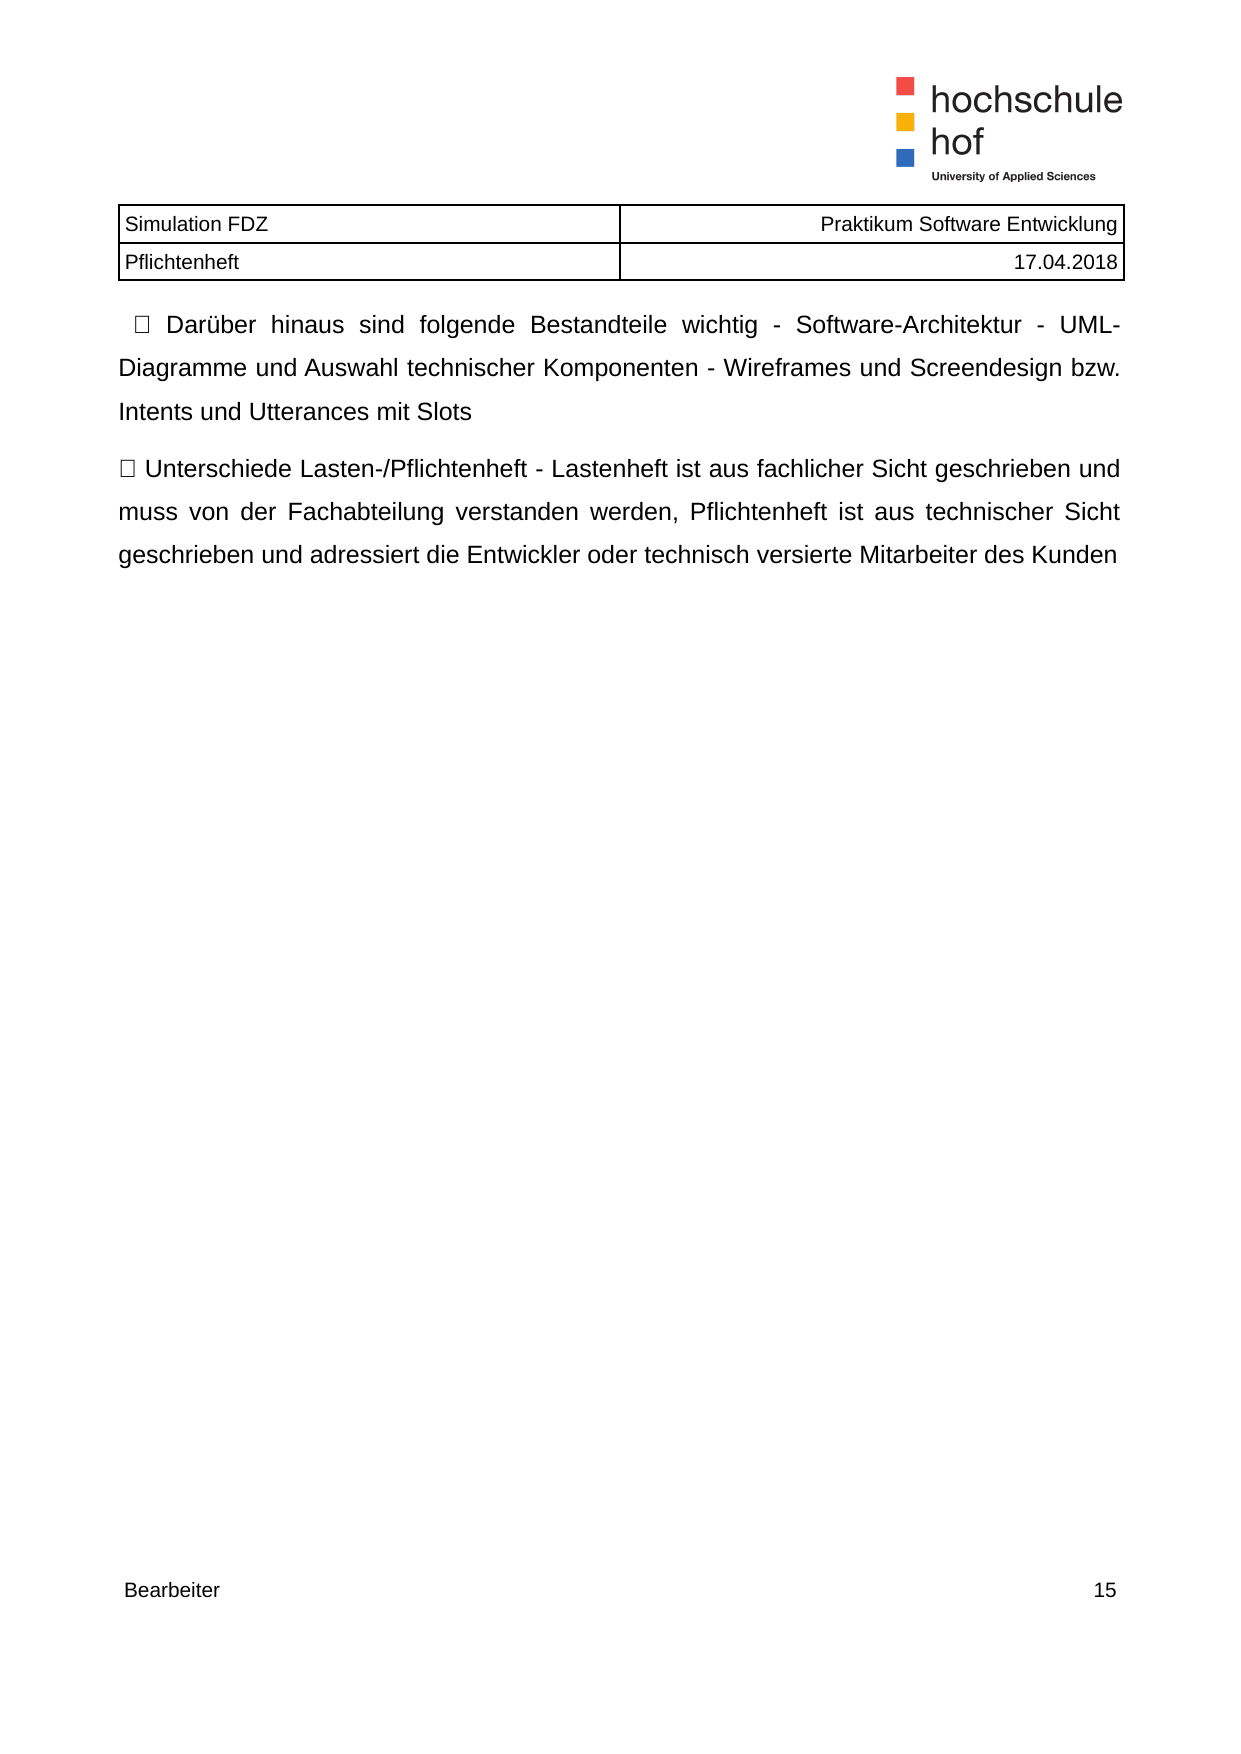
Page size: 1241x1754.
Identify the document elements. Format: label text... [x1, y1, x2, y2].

picture [896, 77, 1122, 182]
text  Darüber hinaus sind folgende Bestandteile wichtig - Software-Architektur - UML-Diagramme und Auswahl technischer Komponenten - Wireframes und Screendesign bzw. Intents und Utterances mit Slots [118, 310, 1122, 425]
text  Unterschiede Lasten-/Pflichtenheft - Lastenheft ist aus fachlicher Sicht geschrieben und muss von der Fachabteilung verstanden werden, Pflichtenheft ist aus technischer Sicht geschrieben und adressiert die Entwickler oder technisch versierte Mitarbeiter des Kunden [118, 454, 1122, 569]
